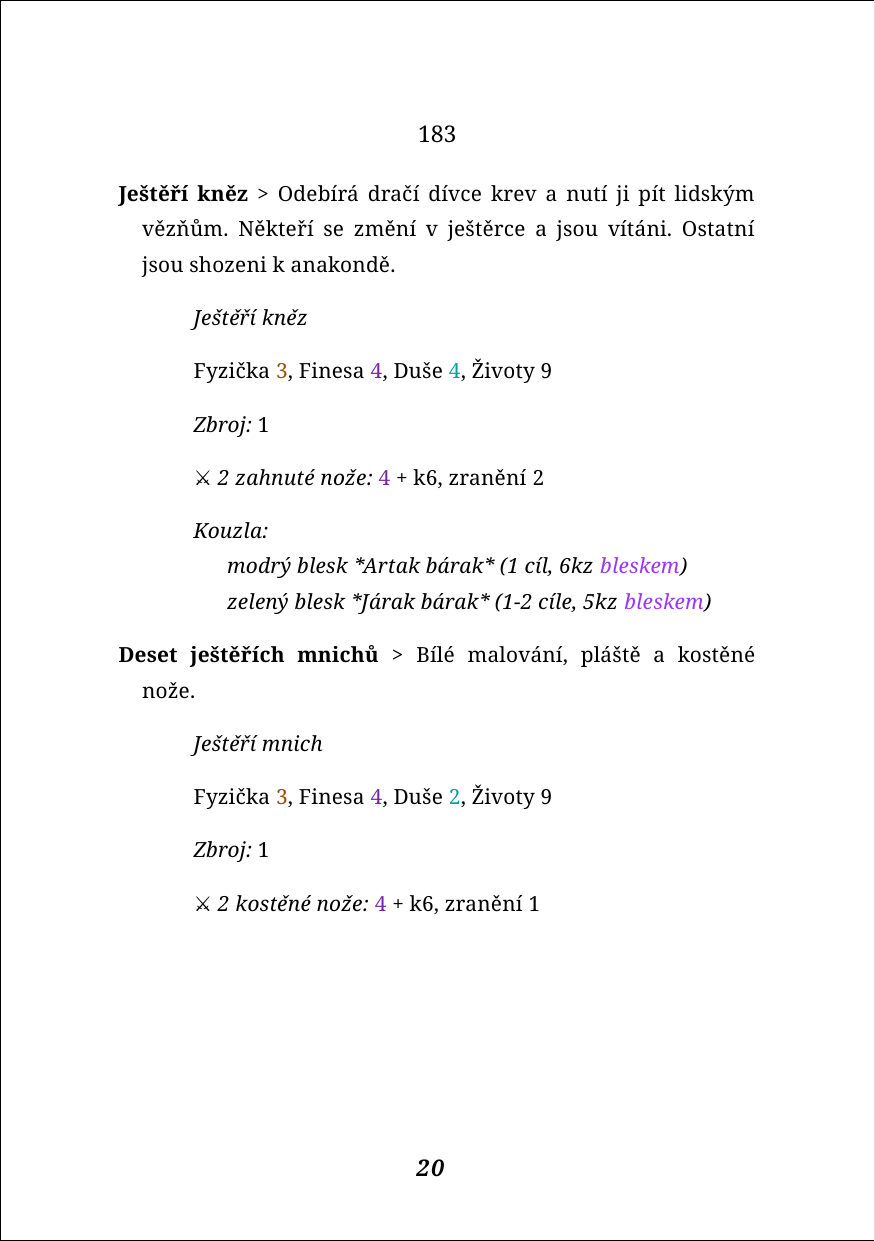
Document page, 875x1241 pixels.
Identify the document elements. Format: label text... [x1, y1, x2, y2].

list Zbroj: 1 [156, 836, 756, 864]
list Kouzla: modrý blesk *Artak bárak* (1 cíl, 6kz bleskem) zelený blesk *Járak bárak* (1-2 cíle, 5kz bleskem) [156, 516, 756, 616]
list ⚔ 2 kostěné nože: 4 + k6, zranění 1 [156, 889, 756, 917]
list Zbroj: 1 [156, 410, 756, 438]
list Ještěří kněz [156, 303, 756, 332]
list Ještěří mnich [156, 729, 756, 758]
list ⚔ 2 zahnuté nože: 4 + k6, zranění 2 [156, 463, 756, 491]
list Fyzička 3, Finesa 4, Duše 4, Životy 9 [156, 356, 756, 385]
list Fyzička 3, Finesa 4, Duše 2, Životy 9 [156, 782, 756, 811]
text Ještěří kněz > Odebírá dračí dívce krev a nutí ji pít lidským vězňům. Někteří se změní v ještěrce a jsou vítáni. Ostatní jsou shozeni k anakondě. [118, 179, 756, 278]
text Deset ještěřích mnichů > Bílé malování, pláště a kostěné nože. [118, 640, 756, 704]
